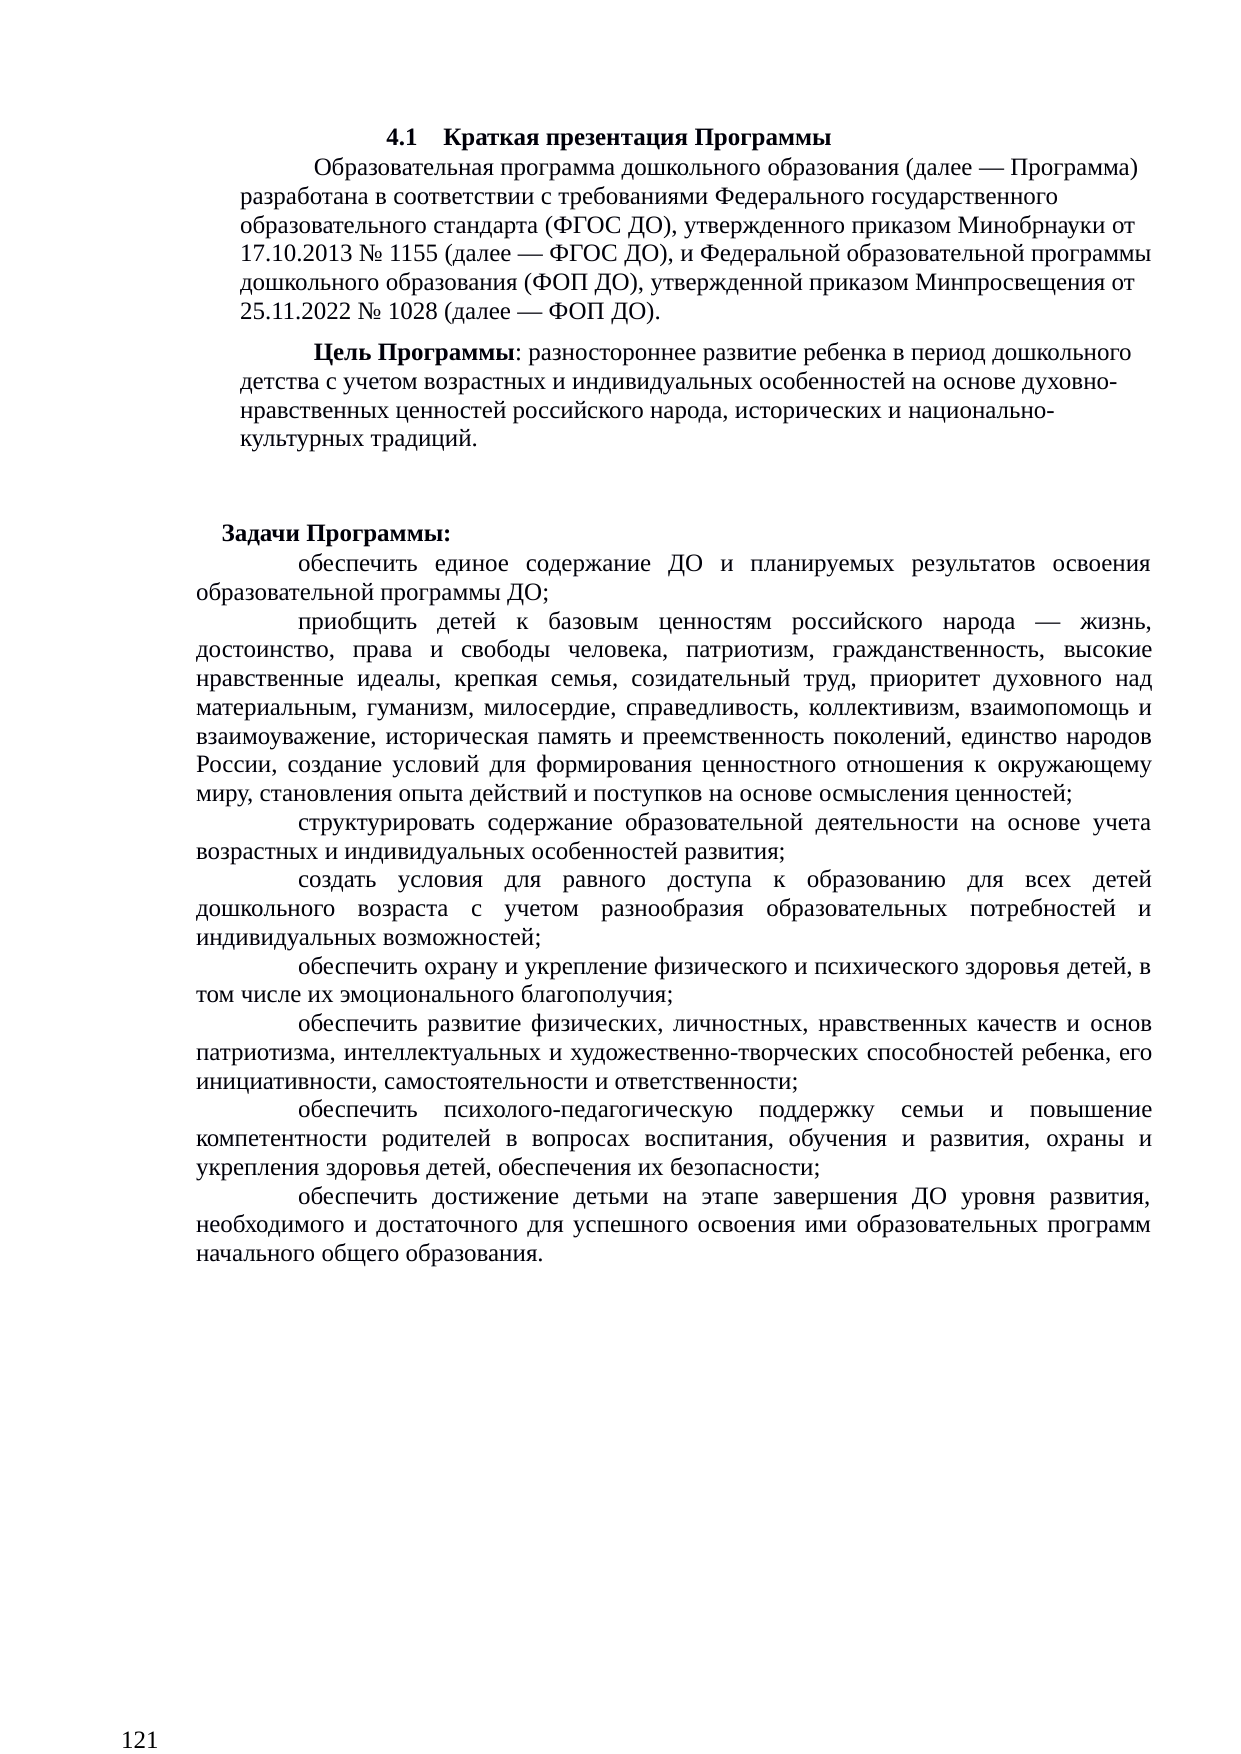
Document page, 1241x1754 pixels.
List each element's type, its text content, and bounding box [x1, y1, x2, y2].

list приобщить детей к базовым ценностям российского народа — жизнь, достоинство, права и свободы человека, патриотизм, гражданственность, высокие нравственные идеалы, крепкая семья, созидательный труд, приоритет духовного над материальным, гуманизм, милосердие, справедливость, коллективизм, взаимопомощь и взаимоуважение, историческая память и преемственность поколений, единство народов России, создание условий для формирования ценностного отношения к окружающему миру, становления опыта действий и поступков на основе осмысления ценностей; [196, 606, 1152, 807]
list создать условия для равного доступа к образованию для всех детей дошкольного возраста с учетом разнообразия образовательных потребностей и индивидуальных возможностей; [196, 864, 1152, 951]
list обеспечить единое содержание ДО и планируемых результатов освоения образовательной программы ДО; [196, 548, 1151, 606]
text 4.1 Краткая презентация Программы [386, 119, 1180, 152]
list обеспечить психолого-педагогическую поддержку семьи и повышение компетентности родителей в вопросах воспитания, обучения и развития, охраны и укрепления здоровья детей, обеспечения их безопасности; [196, 1094, 1152, 1181]
list обеспечить достижение детьми на этапе завершения ДО уровня развития, необходимого и достаточного для успешного освоения ими образовательных программ начального общего образования. [196, 1181, 1151, 1267]
subtitle Задачи Программы: [221, 515, 1180, 548]
list обеспечить охрану и укрепление физического и психического здоровья детей, в том числе их эмоционального благополучия; [196, 951, 1151, 1008]
text Образовательная программа дошкольного образования (далее — Программа) разработана в соответствии с требованиями Федерального государственного образовательного стандарта (ФГОС ДО), утвержденного приказом Минобрнауки от 17.10.2013 № 1155 (далее — ФГОС ДО), и Федеральной образовательной программы дошкольного образования (ФОП ДО), утвержденной приказом Минпросвещения от 25.11.2022 № 1028 (далее — ФОП ДО). [240, 152, 1152, 325]
list структурировать содержание образовательной деятельности на основе учета возрастных и индивидуальных особенностей развития; [196, 807, 1151, 864]
text Цель Программы: разностороннее развитие ребенка в период дошкольного детства с учетом возрастных и индивидуальных особенностей на основе духовно-нравственных ценностей российского народа, исторических и национально-культурных традиций. [240, 337, 1152, 452]
list обеспечить развитие физических, личностных, нравственных качеств и основ патриотизма, интеллектуальных и художественно-творческих способностей ребенка, его инициативности, самостоятельности и ответственности; [196, 1008, 1152, 1094]
